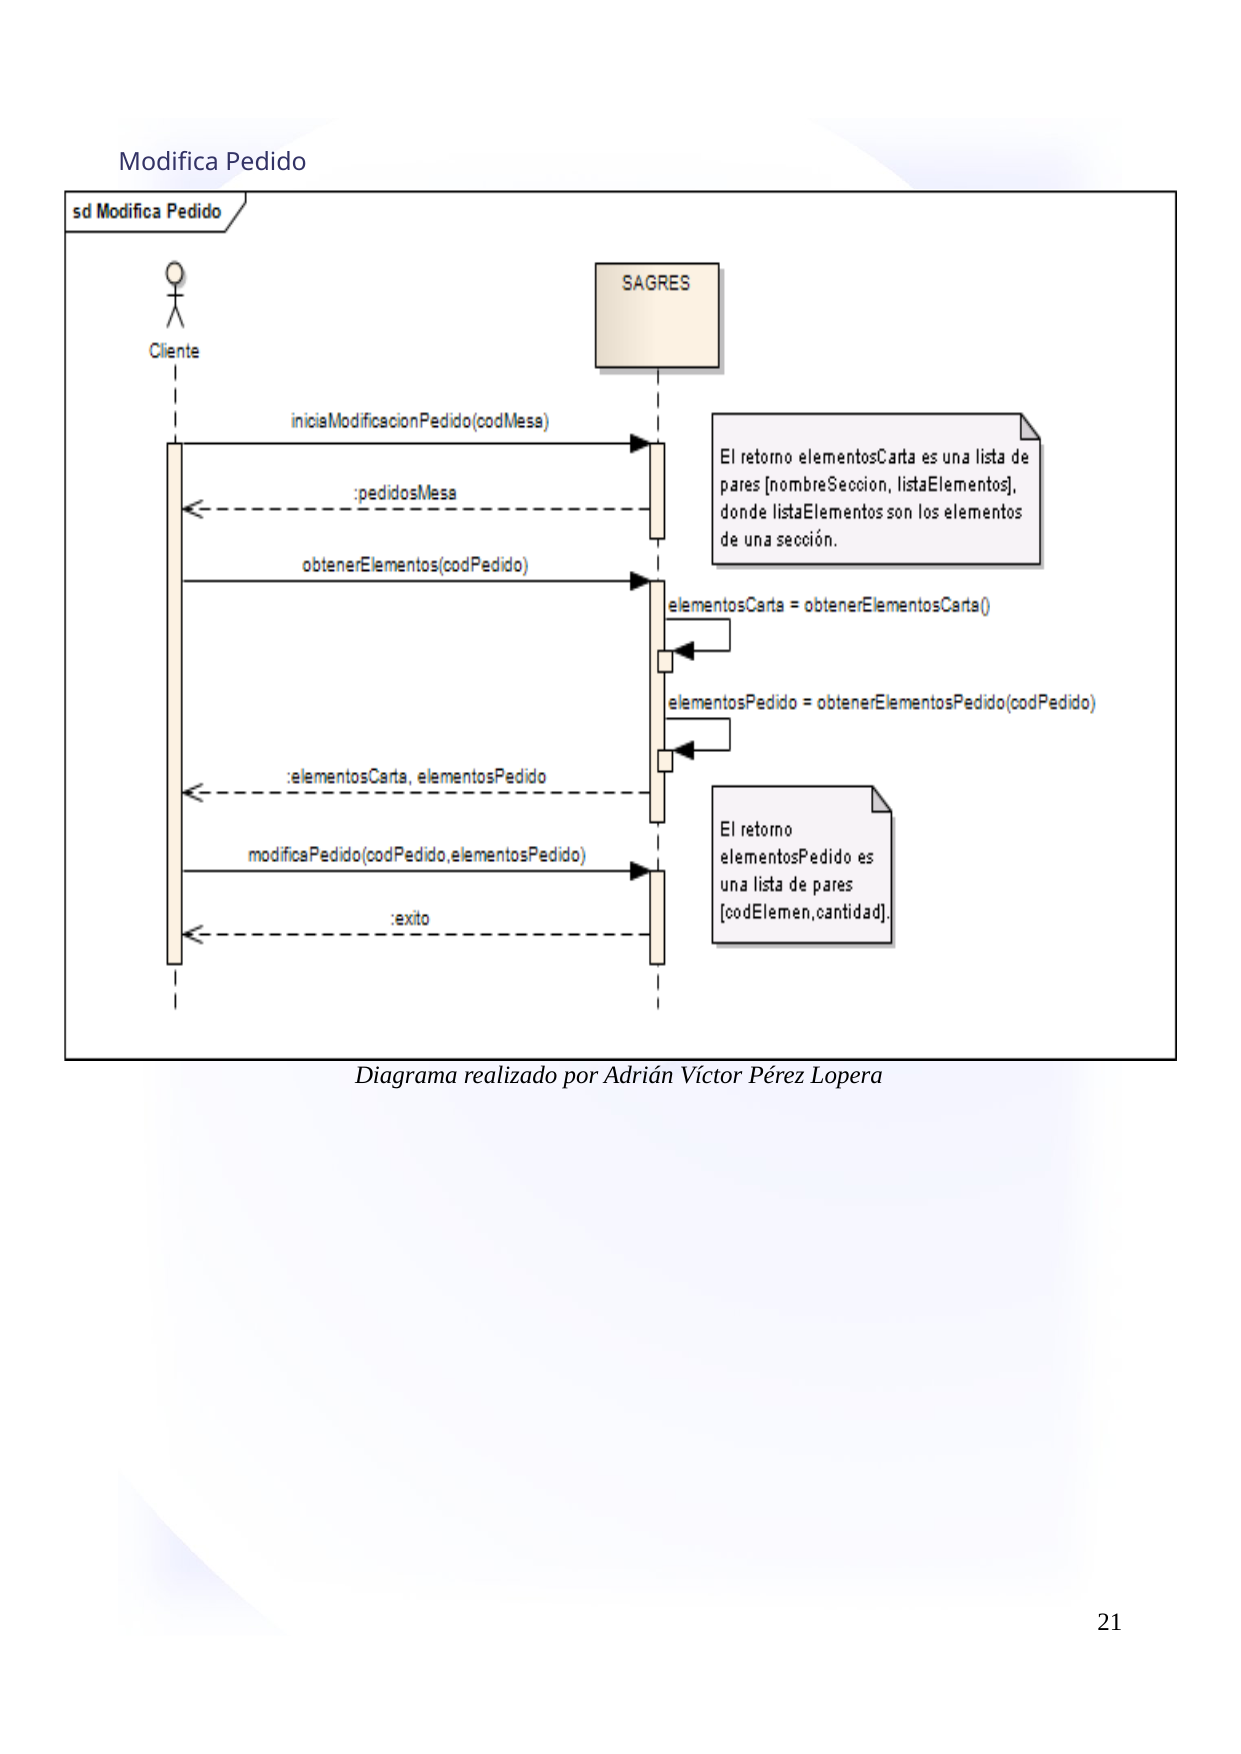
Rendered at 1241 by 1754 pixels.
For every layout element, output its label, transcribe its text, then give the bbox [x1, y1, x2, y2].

picture [118, 1089, 1122, 1636]
picture [118, 118, 1122, 143]
picture [63, 177, 1177, 1061]
text Diagrama realizado por Adrián Víctor Pérez Lopera [118, 1061, 1122, 1089]
subtitle Modifica Pedido [118, 143, 1122, 177]
